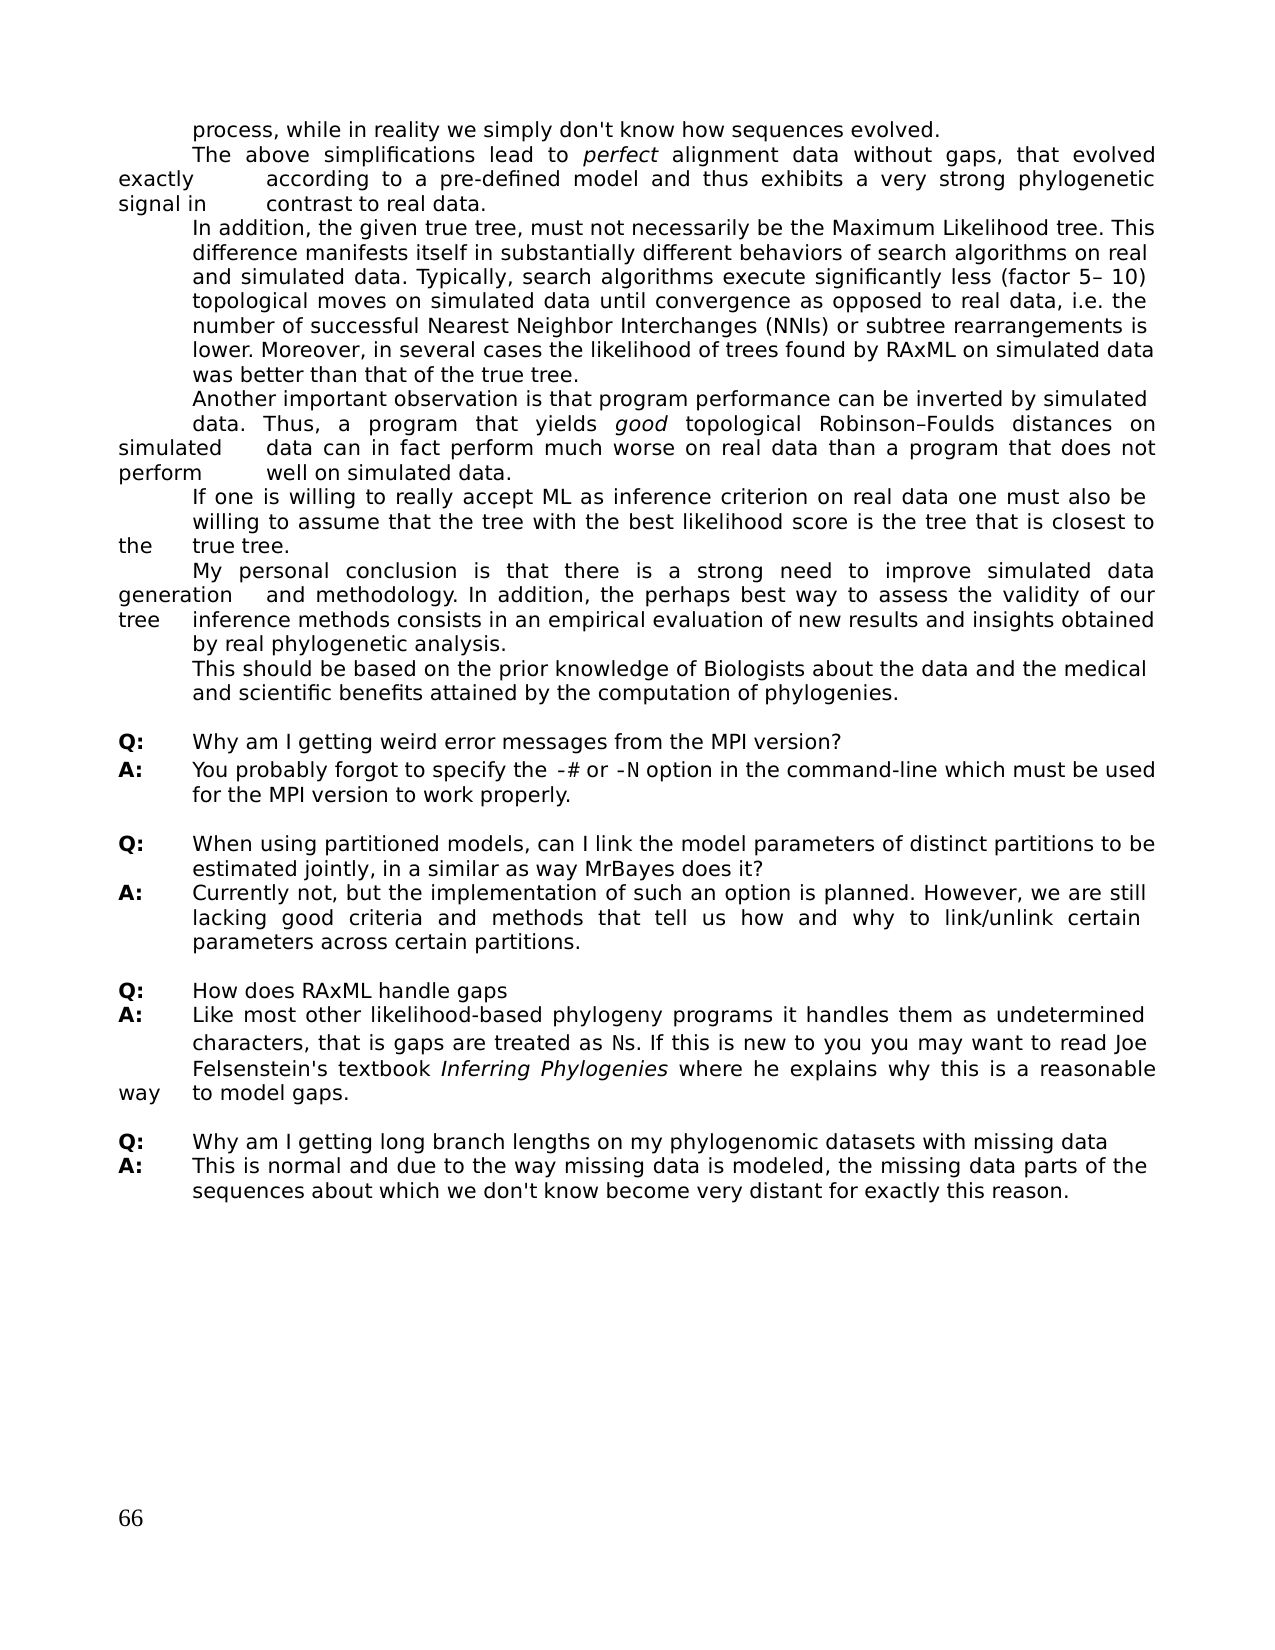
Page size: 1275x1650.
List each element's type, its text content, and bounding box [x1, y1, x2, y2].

text Q: Why am I getting long branch lengths on my phylogenomic datasets with missing data [118, 1130, 1157, 1154]
text process, while in reality we simply don't know how sequences evolved. [118, 118, 1157, 143]
text Q: When using partitioned models, can I link the model parameters of distinct partitions to be estimated jointly, in a similar as way MrBayes does it? [118, 832, 1157, 881]
text Q: Why am I getting weird error messages from the MPI version? [118, 730, 1157, 754]
text The above simplifications lead to perfect alignment data without gaps, that evolved exactly according to a pre-defined model and thus exhibits a very strong phylogenetic signal in contrast to real data. [118, 143, 1157, 216]
text This should be based on the prior knowledge of Biologists about the data and the medical and scientific benefits attained by the computation of phylogenies. [118, 657, 1157, 706]
text In addition, the given true tree, must not necessarily be the Maximum Likelihood tree. This difference manifests itself in substantially different behaviors of search algorithms on real and simulated data. Typically, search algorithms execute significantly less (factor 5– 10) topological moves on simulated data until convergence as opposed to real data, i.e. the number of successful Nearest Neighbor Interchanges (NNIs) or subtree rearrangements is lower. Moreover, in several cases the likelihood of trees found by RAxML on simulated data was better than that of the true tree. [118, 216, 1157, 387]
text A: Like most other likelihood-based phylogeny programs it handles them as undetermined characters, that is gaps are treated as Ns. If this is new to you you may want to read Joe Felsenstein's textbook Inferring Phylogenies where he explains why this is a reasonable way to model gaps. [118, 1003, 1157, 1105]
text My personal conclusion is that there is a strong need to improve simulated data generation and methodology. In addition, the perhaps best way to assess the validity of our tree inference methods consists in an empirical evaluation of new results and insights obtained by real phylogenetic analysis. [118, 559, 1157, 657]
text A: This is normal and due to the way missing data is modeled, the missing data parts of the sequences about which we don't know become very distant for exactly this reason. [118, 1154, 1157, 1203]
text Another important observation is that program performance can be inverted by simulated data. Thus, a program that yields good topological Robinson–Foulds distances on simulated data can in fact perform much worse on real data than a program that does not perform well on simulated data. [118, 387, 1157, 485]
text Q: How does RAxML handle gaps [118, 979, 1157, 1003]
text If one is willing to really accept ML as inference criterion on real data one must also be willing to assume that the tree with the best likelihood score is the tree that is closest to the true tree. [118, 485, 1157, 559]
text A: You probably forgot to specify the -# or -N option in the command-line which must be used for the MPI version to work properly. [118, 754, 1157, 808]
text A: Currently not, but the implementation of such an option is planned. However, we are still lacking good criteria and methods that tell us how and why to link/unlink certain parameters across certain partitions. [118, 881, 1157, 954]
